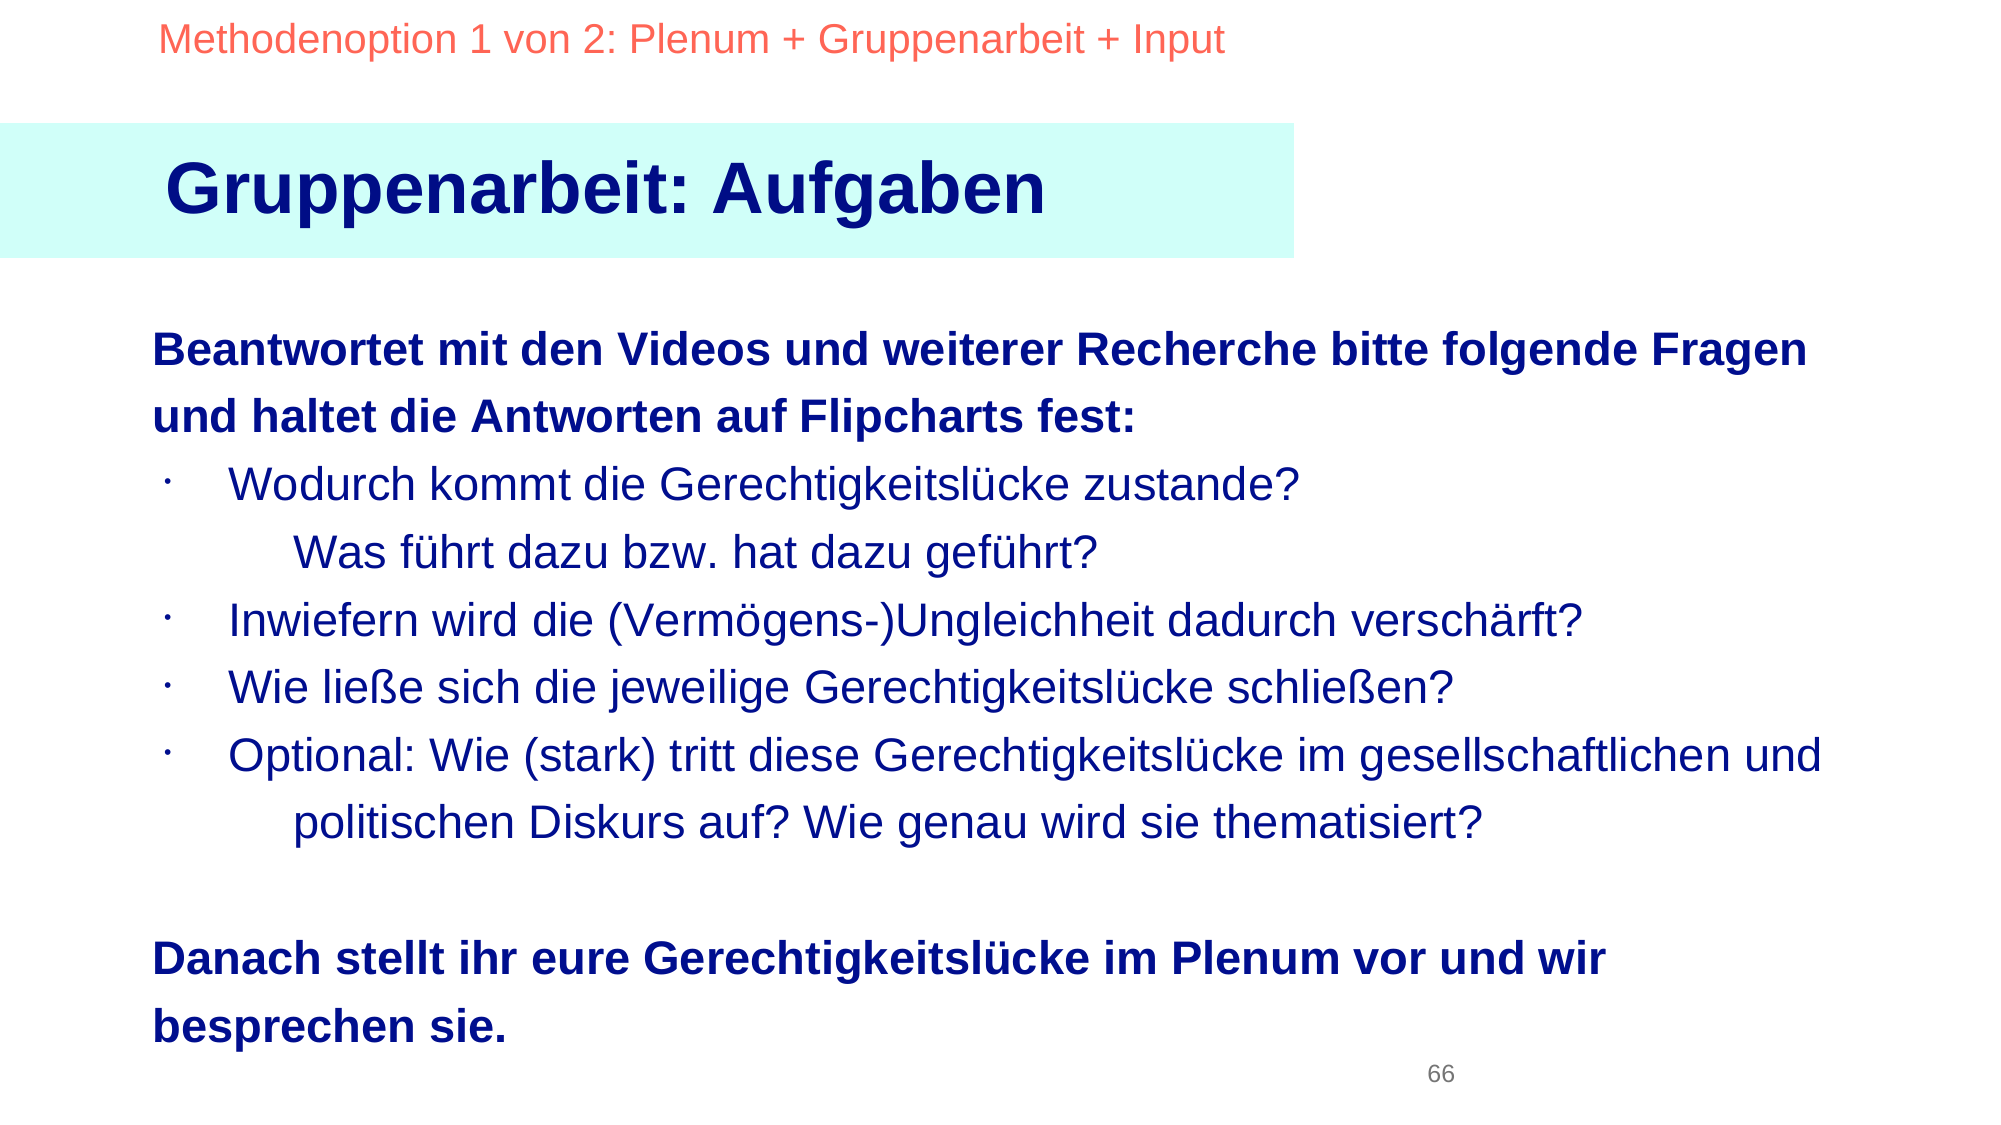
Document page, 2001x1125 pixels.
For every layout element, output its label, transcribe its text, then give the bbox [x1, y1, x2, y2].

list Beantwortet mit den Videos und weiterer Recherche bitte folgende Fragen und haltet die Antworten auf Flipcharts fest: Wodurch kommt die Gerechtigkeitslücke zustande? Was führt dazu bzw. hat dazu geführt? Inwiefern wird die (Vermögens-)Ungleichheit dadurch verschärft? Wie ließe sich die jeweilige Gerechtigkeitslücke schließen? Optional: Wie (stark) tritt diese Gerechtigkeitslücke im gesellschaftlichen und politischen Diskurs auf? Wie genau wird sie thematisiert? Danach stellt ihr eure Gerechtigkeitslücke im Plenum vor und wir besprechen sie. [137, 299, 1863, 1065]
list Gruppenarbeit: Aufgaben [150, 126, 1331, 255]
list Methodenoption 1 von 2: Plenum + Gruppenarbeit + Input [105, 9, 1500, 81]
